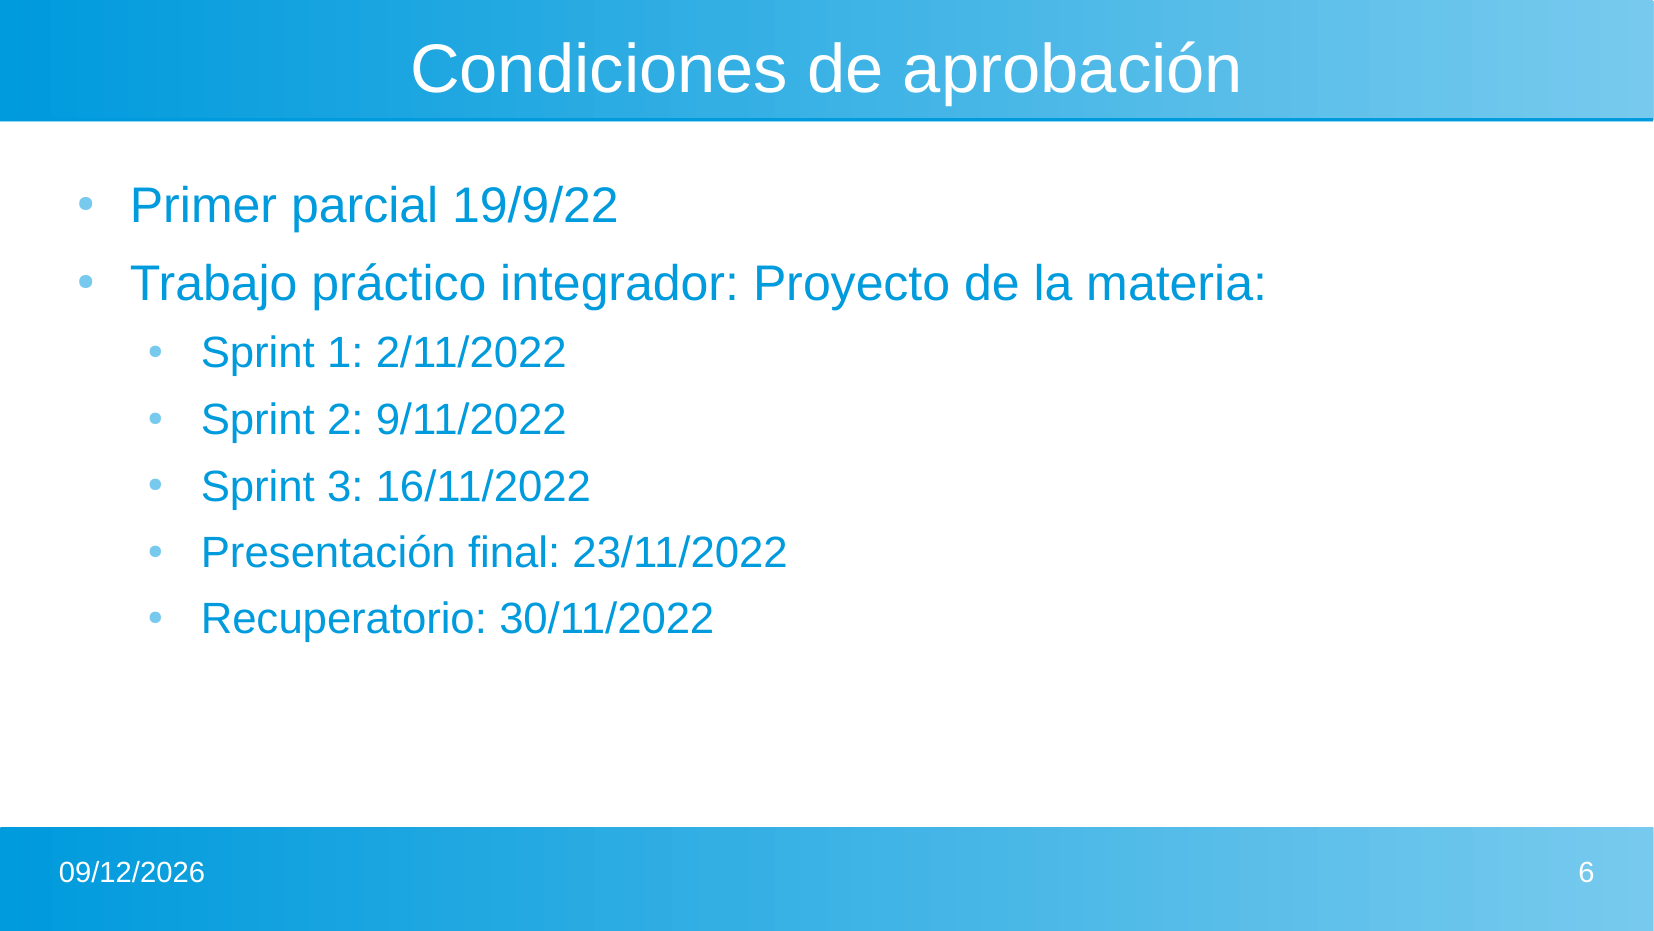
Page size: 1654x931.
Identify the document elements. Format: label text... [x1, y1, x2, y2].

title Condiciones de aprobación [59, 29, 1595, 108]
list Primer parcial 19/9/22 Trabajo práctico integrador: Proyecto de la materia: Sprint 1: 2/11/2022 Sprint 2: 9/11/2022 Sprint 3: 16/11/2022 Presentación final: 23/11/2022 Recuperatorio: 30/11/2022 [59, 177, 1595, 768]
